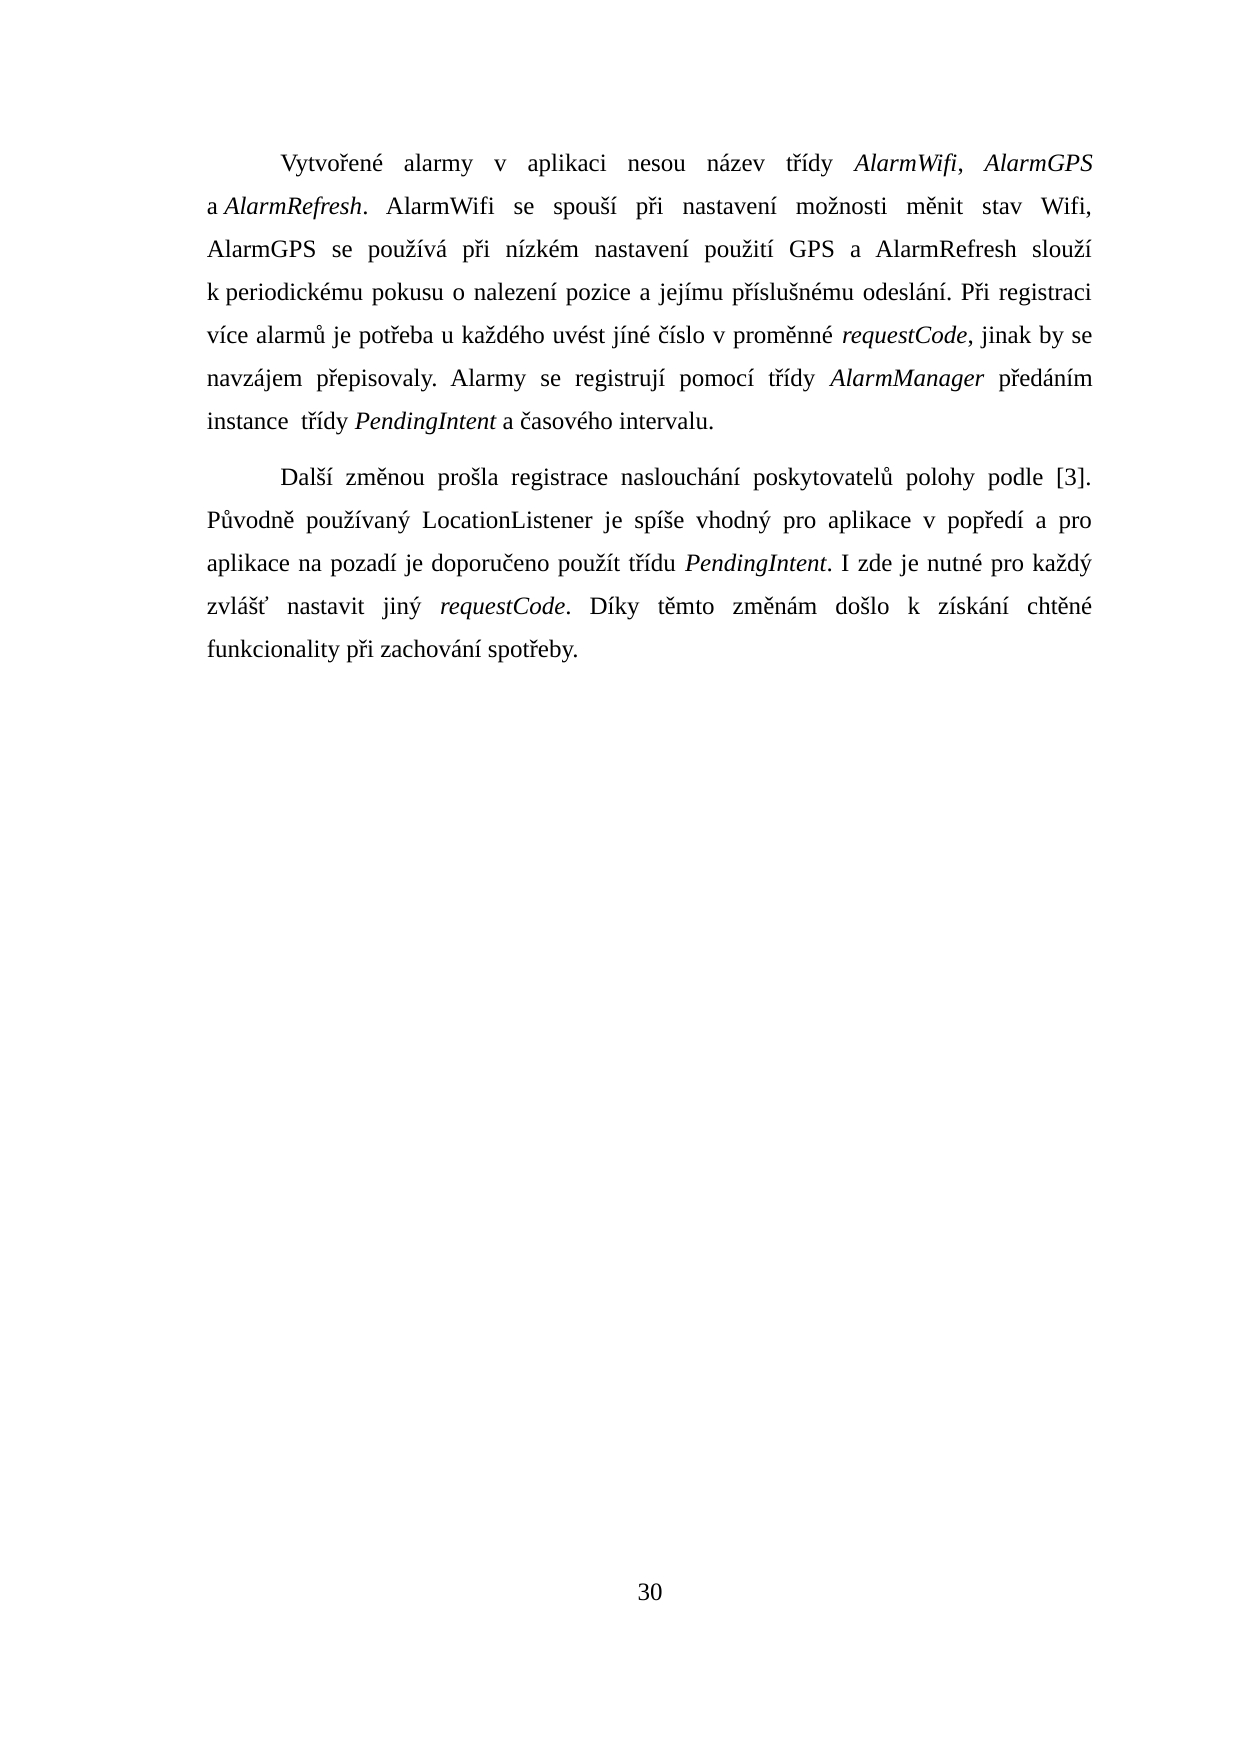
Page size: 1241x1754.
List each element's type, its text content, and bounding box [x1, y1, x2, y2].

text Další změnou prošla registrace naslouchání poskytovatelů polohy podle [3]. Původně používaný LocationListener je spíše vhodný pro aplikace v popředí a pro aplikace na pozadí je doporučeno použít třídu PendingIntent. I zde je nutné pro každý zvlášť nastavit jiný requestCode. Díky těmto změnám došlo k získání chtěné funkcionality při zachování spotřeby. [207, 462, 1093, 663]
text Vytvořené alarmy v aplikaci nesou název třídy AlarmWifi, AlarmGPS a AlarmRefresh. AlarmWifi se spouší při nastavení možnosti měnit stav Wifi, AlarmGPS se používá při nízkém nastavení použití GPS a AlarmRefresh slouží k periodickému pokusu o nalezení pozice a jejímu příslušnému odeslání. Při registraci více alarmů je potřeba u každého uvést jíné číslo v proměnné requestCode, jinak by se navzájem přepisovaly. Alarmy se registrují pomocí třídy AlarmManager předáním instance třídy PendingIntent a časového intervalu. [207, 148, 1093, 435]
